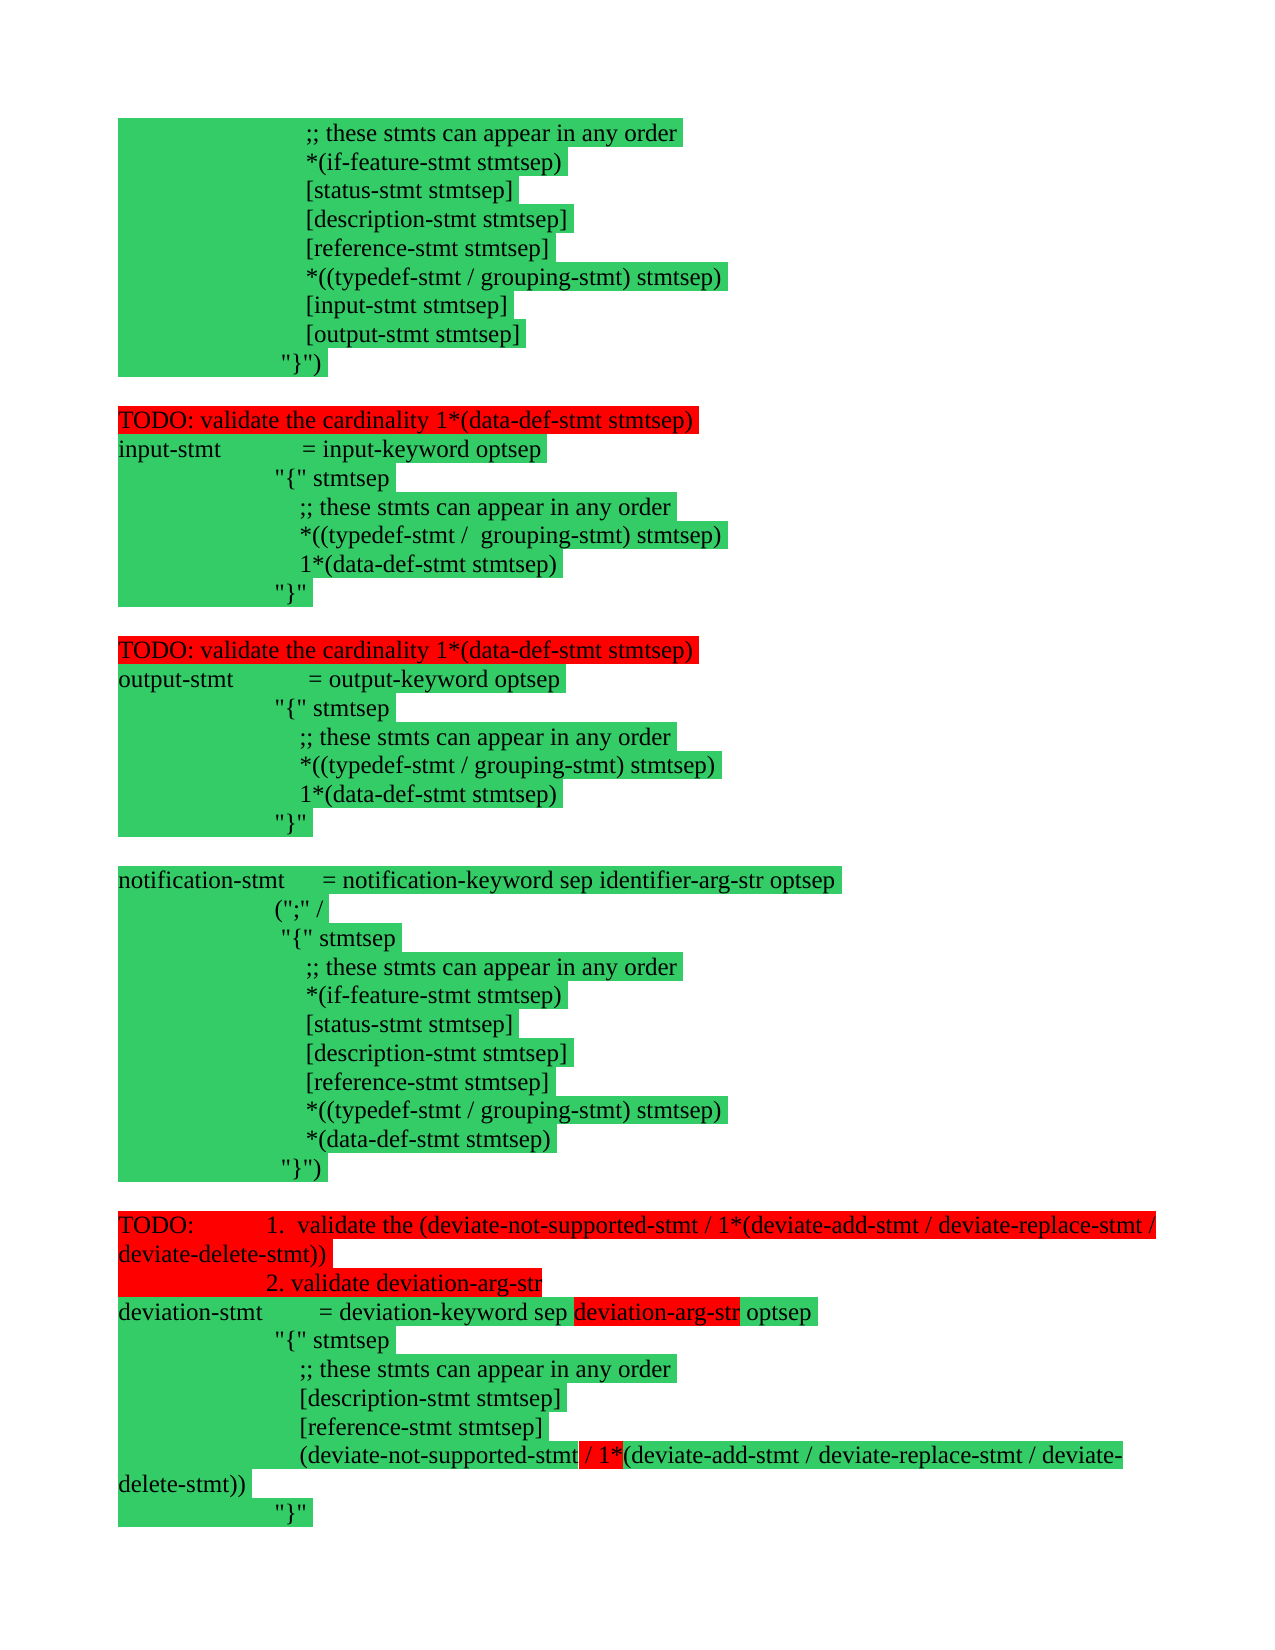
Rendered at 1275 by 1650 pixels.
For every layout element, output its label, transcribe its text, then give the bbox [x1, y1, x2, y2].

text [status-stmt stmtsep] [118, 176, 1157, 204]
text *((typedef-stmt / grouping-stmt) stmtsep) [118, 751, 1157, 779]
text "}") [118, 1153, 1157, 1182]
text [status-stmt stmtsep] [118, 1009, 1157, 1038]
text "}" [118, 1498, 1157, 1527]
text 1*(data-def-stmt stmtsep) [118, 779, 1157, 808]
text "{" stmtsep [118, 693, 1157, 722]
text *(data-def-stmt stmtsep) [118, 1124, 1157, 1153]
text [reference-stmt stmtsep] [118, 1067, 1157, 1096]
text ;; these stmts can appear in any order [118, 722, 1157, 751]
text *(if-feature-stmt stmtsep) [118, 147, 1157, 176]
text ;; these stmts can appear in any order [118, 118, 1157, 147]
text [description-stmt stmtsep] [118, 1383, 1157, 1412]
text *(if-feature-stmt stmtsep) [118, 981, 1157, 1009]
text ;; these stmts can appear in any order [118, 952, 1157, 981]
text *((typedef-stmt / grouping-stmt) stmtsep) [118, 1096, 1157, 1124]
text [description-stmt stmtsep] [118, 1038, 1157, 1067]
text [description-stmt stmtsep] [118, 204, 1157, 233]
text "}" [118, 578, 1157, 607]
text 1*(data-def-stmt stmtsep) [118, 549, 1157, 578]
text 2. validate deviation-arg-str [118, 1268, 1157, 1297]
text TODO: validate the cardinality 1*(data-def-stmt stmtsep) [118, 406, 1157, 434]
text [input-stmt stmtsep] [118, 291, 1157, 319]
text "{" stmtsep [118, 1326, 1157, 1354]
text (";" / [118, 894, 1157, 923]
text "{" stmtsep [118, 923, 1157, 952]
text ;; these stmts can appear in any order [118, 1354, 1157, 1383]
text ;; these stmts can appear in any order [118, 492, 1157, 521]
text output-stmt = output-keyword optsep [118, 664, 1157, 693]
text "{" stmtsep [118, 463, 1157, 492]
text *((typedef-stmt / grouping-stmt) stmtsep) [118, 521, 1157, 549]
text [reference-stmt stmtsep] [118, 233, 1157, 262]
text "}" [118, 808, 1157, 837]
text [reference-stmt stmtsep] [118, 1412, 1157, 1441]
text (deviate-not-supported-stmt / 1*(deviate-add-stmt / deviate-replace-stmt / deviate-delete-stmt)) [118, 1441, 1157, 1498]
text notification-stmt = notification-keyword sep identifier-arg-str optsep [118, 866, 1157, 894]
text TODO: validate the cardinality 1*(data-def-stmt stmtsep) [118, 636, 1157, 664]
text TODO: 1. validate the (deviate-not-supported-stmt / 1*(deviate-add-stmt / deviate-replace-stmt / deviate-delete-stmt)) [118, 1211, 1157, 1268]
text *((typedef-stmt / grouping-stmt) stmtsep) [118, 262, 1157, 291]
text [output-stmt stmtsep] [118, 319, 1157, 348]
text input-stmt = input-keyword optsep [118, 434, 1157, 463]
text deviation-stmt = deviation-keyword sep deviation-arg-str optsep [118, 1297, 1157, 1326]
text "}") [118, 348, 1157, 377]
